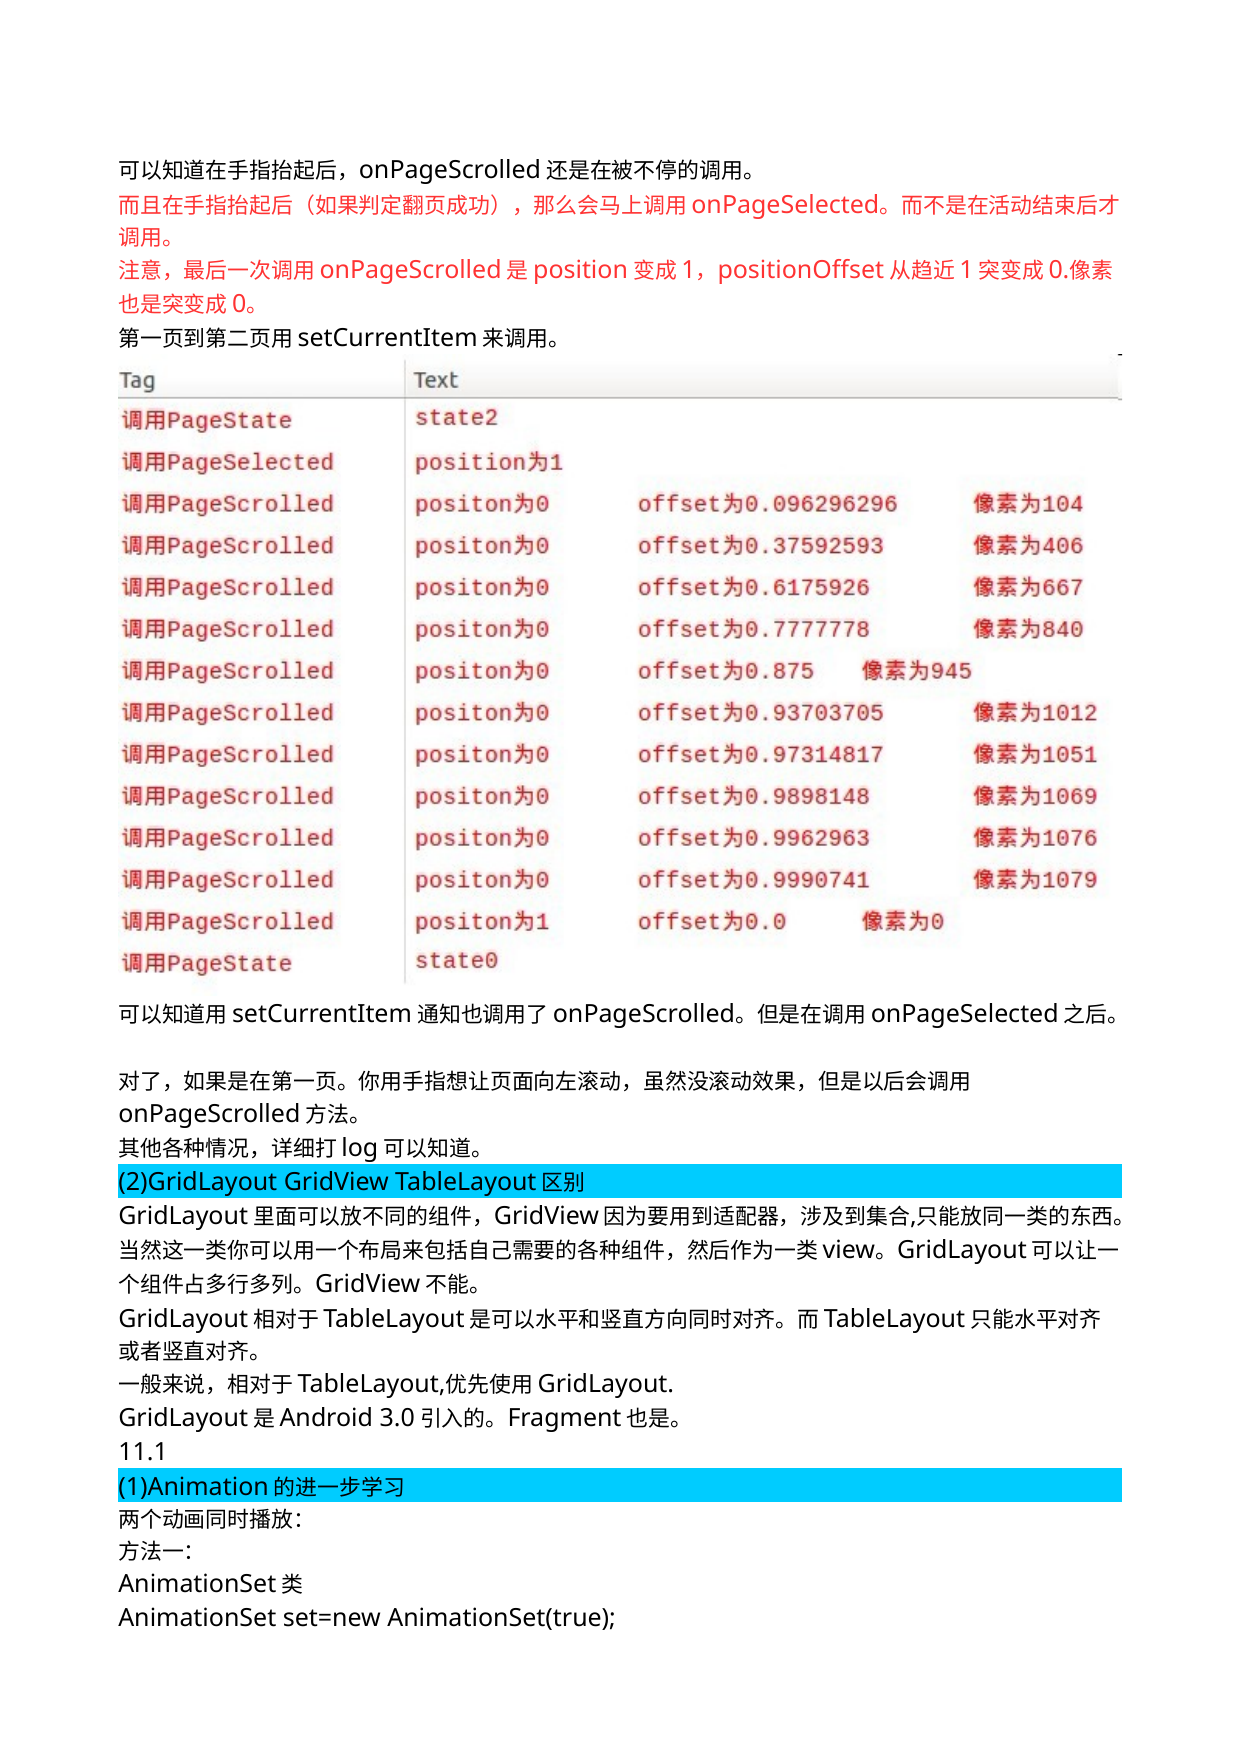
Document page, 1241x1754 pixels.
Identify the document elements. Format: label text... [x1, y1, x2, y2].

text 一般来说，相对于TableLayout,优先使用GridLayout. [118, 1366, 1122, 1400]
text 方法一： [118, 1534, 1122, 1566]
text 而且在手指抬起后（如果判定翻页成功），那么会马上调用onPageSelected。而不是在活动结束后才调用。 [118, 186, 1122, 252]
text 其他各种情况，详细打log可以知道。 [118, 1130, 1122, 1164]
picture [118, 354, 1123, 996]
text 对了，如果是在第一页。你用手指想让页面向左滚动，虽然没滚动效果，但是以后会调用onPageScrolled方法。 [118, 1064, 1122, 1130]
text AnimationSet类 [118, 1566, 1122, 1599]
text 11.1 [118, 1434, 1122, 1468]
text 当然这一类你可以用一个布局来包括自己需要的各种组件，然后作为一类view。GridLayout可以让一个组件占多行多列。GridView不能。 [118, 1232, 1122, 1300]
text (1)Animation的进一步学习 [118, 1468, 1122, 1502]
text 注意，最后一次调用onPageScrolled是position变成1，positionOffset从趋近1突变成0.像素也是突变成0。 [118, 252, 1122, 320]
text 第一页到第二页用setCurrentItem来调用。 [118, 320, 1122, 354]
text GridLayout是Android 3.0引入的。Fragment也是。 [118, 1400, 1122, 1434]
text 可以知道在手指抬起后，onPageScrolled还是在被不停的调用。 [118, 152, 1122, 186]
text (2)GridLayout GridView TableLayout区别 [118, 1164, 1122, 1198]
text GridLayout里面可以放不同的组件，GridView因为要用到适配器，涉及到集合,只能放同一类的东西。 [118, 1198, 1122, 1232]
text GridLayout相对于TableLayout是可以水平和竖直方向同时对齐。而TableLayout只能水平对齐或者竖直对齐。 [118, 1300, 1122, 1366]
text AnimationSet set=new AnimationSet(true); [118, 1599, 1122, 1634]
text 可以知道用setCurrentItem通知也调用了onPageScrolled。但是在调用onPageSelected之后。 [118, 996, 1122, 1030]
text 两个动画同时播放： [118, 1502, 1122, 1534]
